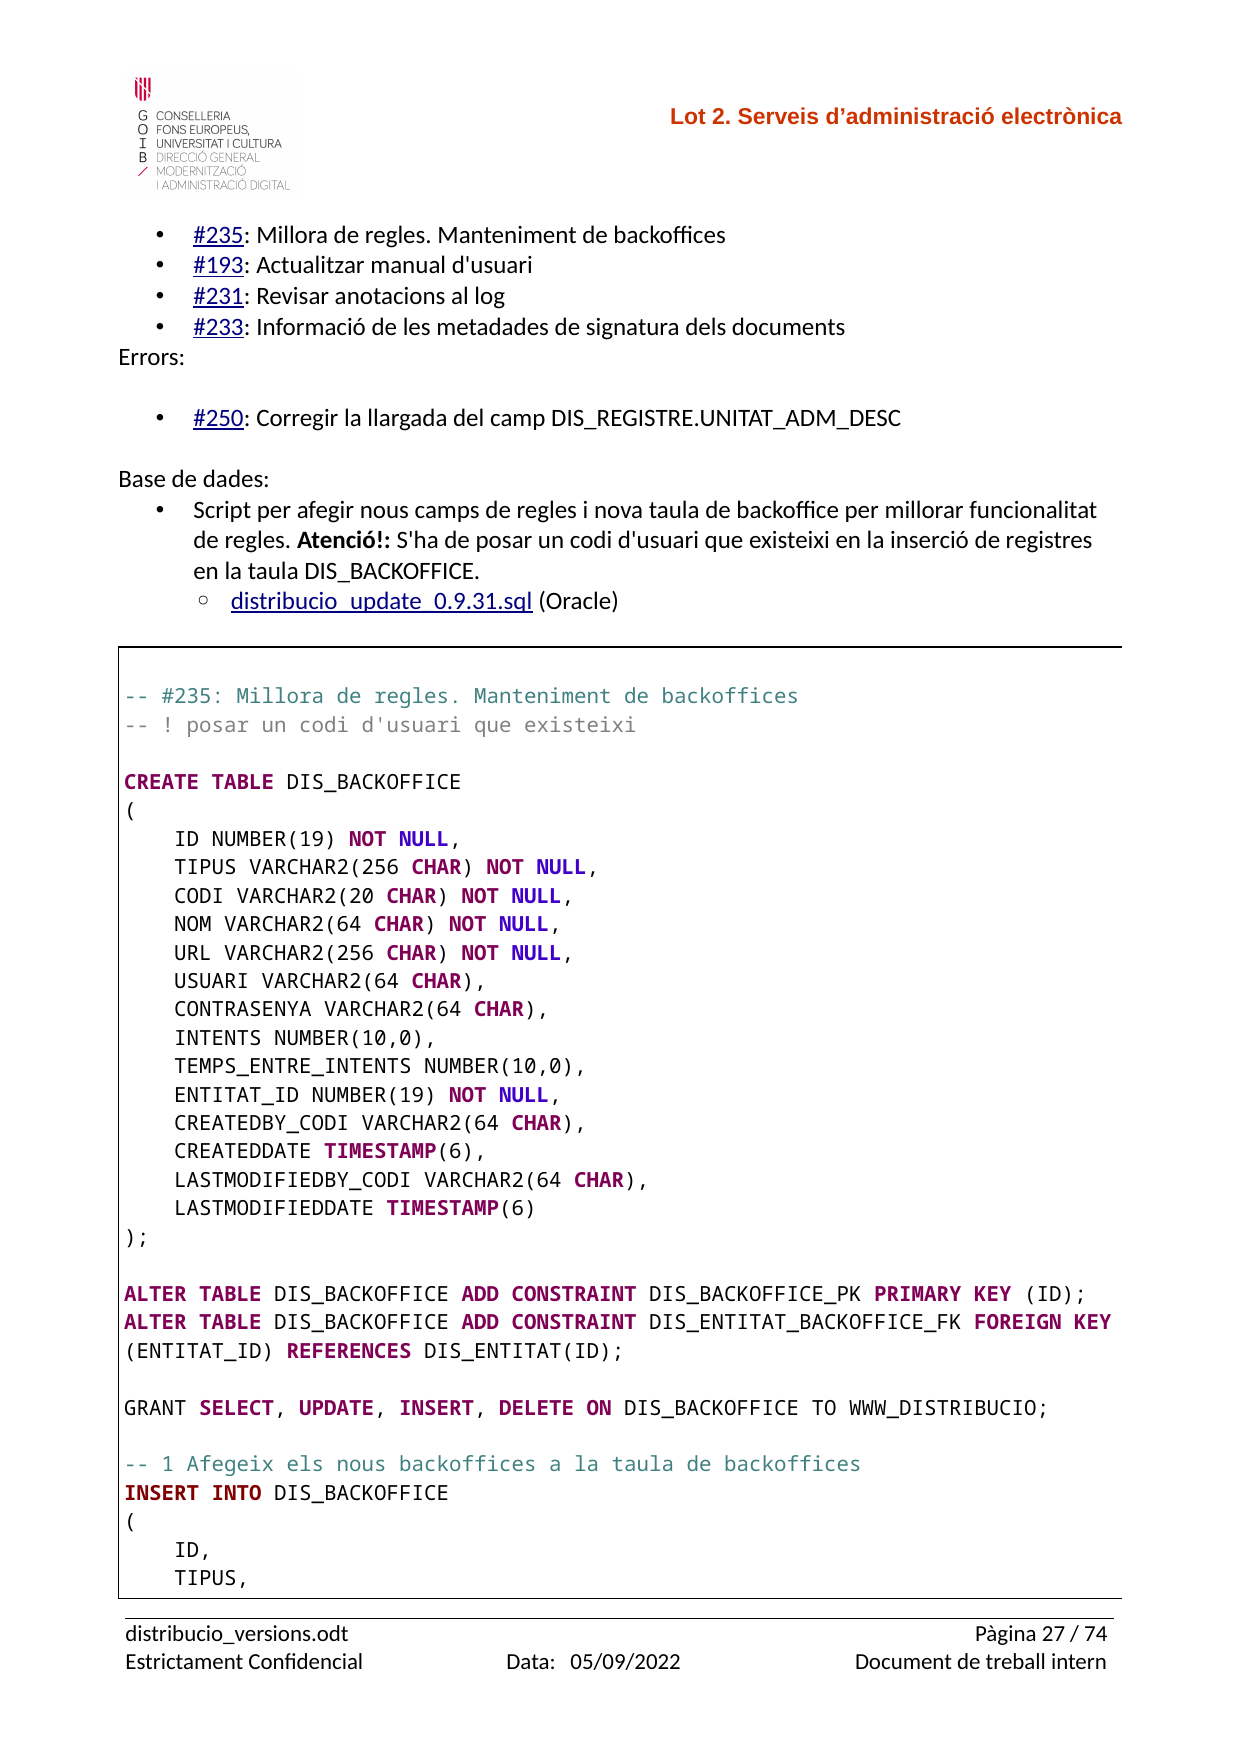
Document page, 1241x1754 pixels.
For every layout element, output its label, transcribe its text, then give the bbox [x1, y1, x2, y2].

list #193: Actualitzar manual d'usuari [156, 250, 1122, 280]
text Base de dades: [118, 463, 1122, 494]
list #250: Corregir la llargada del camp DIS_REGISTRE.UNITAT_ADM_DESC [156, 402, 1122, 433]
list Script per afegir nous camps de regles i nova taula de backoffice per millorar funcionalitat de regles. Atenció!: S'ha de posar un codi d'usuari que existeixi en la inserció de registres en la taula DIS_BACKOFFICE. [156, 494, 1122, 585]
list distribucio_update_0.9.31.sql (Oracle) [193, 585, 1122, 616]
list #233: Informació de les metadades de signatura dels documents [156, 311, 1122, 341]
table_header -- #235: Millora de regles. Manteniment de backoffices -- ! posar un codi d'usuari que existeixi CREATE TABLE DIS_BACKOFFICE ( ID NUMBER(19) NOT NULL, TIPUS VARCHAR2(256 CHAR) NOT NULL, CODI VARCHAR2(20 CHAR) NOT NULL, NOM VARCHAR2(64 CHAR) NOT NULL, URL VARCHAR2(256 CHAR) NOT NULL, USUARI VARCHAR2(64 CHAR), CONTRASENYA VARCHAR2(64 CHAR), INTENTS NUMBER(10,0), TEMPS_ENTRE_INTENTS NUMBER(10,0), ENTITAT_ID NUMBER(19) NOT NULL, CREATEDBY_CODI VARCHAR2(64 CHAR), CREATEDDATE TIMESTAMP(6), LASTMODIFIEDBY_CODI VARCHAR2(64 CHAR), LASTMODIFIEDDATE TIMESTAMP(6) ); ALTER TABLE DIS_BACKOFFICE ADD CONSTRAINT DIS_BACKOFFICE_PK PRIMARY KEY (ID); ALTER TABLE DIS_BACKOFFICE ADD CONSTRAINT DIS_ENTITAT_BACKOFFICE_FK FOREIGN KEY (ENTITAT_ID) REFERENCES DIS_ENTITAT(ID); GRANT SELECT, UPDATE, INSERT, DELETE ON DIS_BACKOFFICE TO WWW_DISTRIBUCIO; -- 1 Afegeix els nous backoffices a la taula de backoffices INSERT INTO DIS_BACKOFFICE ( ID, TIPUS, [119, 648, 1122, 1597]
picture [126, 70, 299, 197]
list #235: Millora de regles. Manteniment de backoffices [156, 219, 1122, 250]
list #231: Revisar anotacions al log [156, 280, 1122, 311]
text Errors: [118, 341, 1122, 372]
